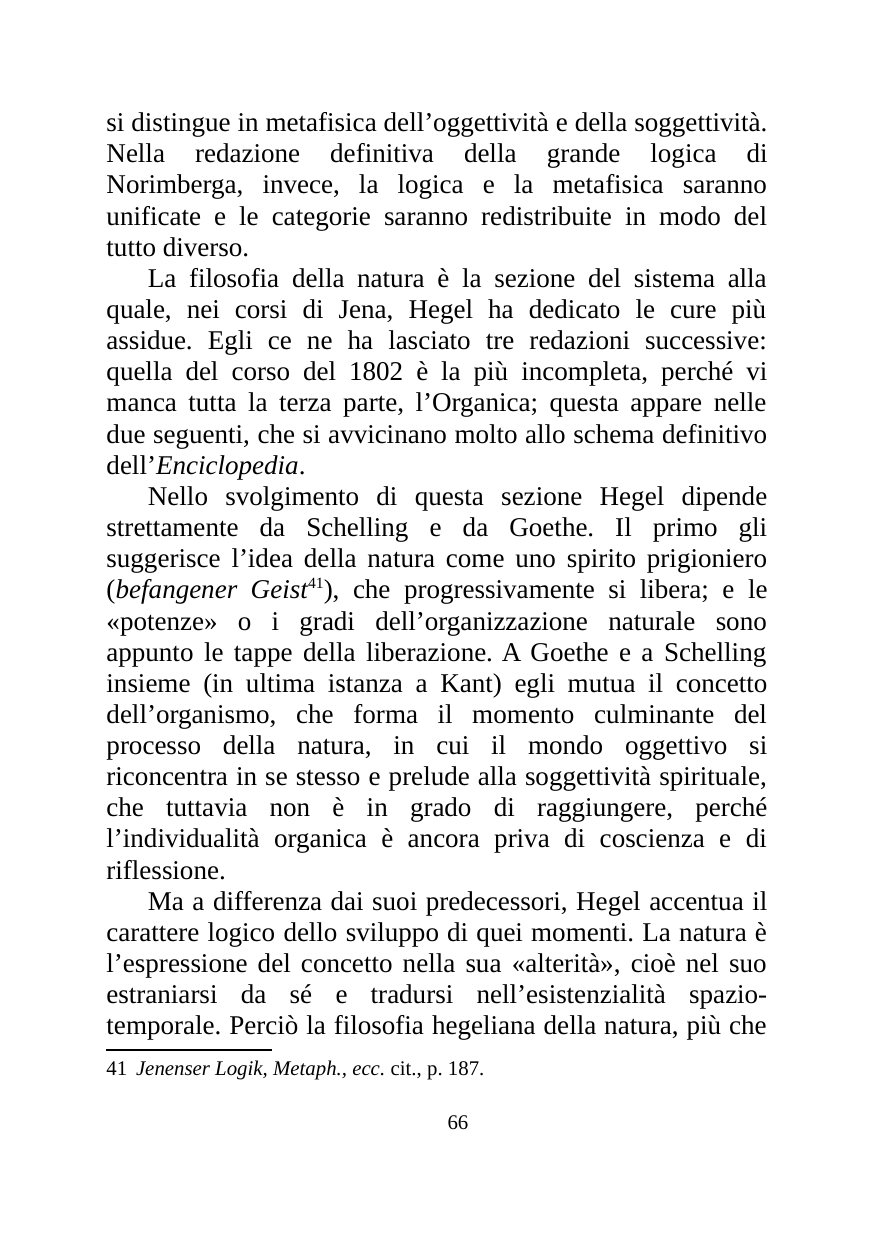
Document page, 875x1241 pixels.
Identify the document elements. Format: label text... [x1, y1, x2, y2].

text La filosofia della natura è la sezione del sistema alla quale, nei corsi di Jena, Hegel ha dedicato le cure più assidue. Egli ce ne ha lasciato tre redazioni successive: quella del corso del 1802 è la più incompleta, perché vi manca tutta la terza parte, l’Organica; questa appare nelle due seguenti, che si avvicinano molto allo schema definitivo dell’Enciclopedia. [106, 262, 768, 480]
text Nello svolgimento di questa sezione Hegel dipende strettamente da Schelling e da Goethe. Il primo gli suggerisce l’idea della natura come uno spirito prigioniero (befangener Geist), che progressivamente si libera; e le «potenze» o i gradi dell’organizzazione naturale sono appunto le tappe della liberazione. A Goethe e a Schelling insieme (in ultima istanza a Kant) egli mutua il concetto dell’organismo, che forma il momento culminante del processo della natura, in cui il mondo oggettivo si riconcentra in se stesso e prelude alla soggettività spirituale, che tuttavia non è in grado di raggiungere, perché l’individualità organica è ancora priva di coscienza e di riflessione. [106, 480, 768, 885]
text Ma a differenza dai suoi predecessori, Hegel accentua il carattere logico dello sviluppo di quei momenti. La natura è l’espressione del concetto nella sua «alterità», cioè nel suo estraniarsi da sé e tradursi nell’esistenzialità spazio-temporale. Perciò la filosofia hegeliana della natura, più che [106, 885, 768, 1041]
text Jenenser Logik, Metaph., ecc. cit., p. 187. [106, 1056, 768, 1080]
text si distingue in metafisica dell’oggettività e della soggettività. Nella redazione definitiva della grande logica di Norimberga, invece, la logica e la metafisica saranno unificate e le categorie saranno redistribuite in modo del tutto diverso. [106, 106, 768, 262]
